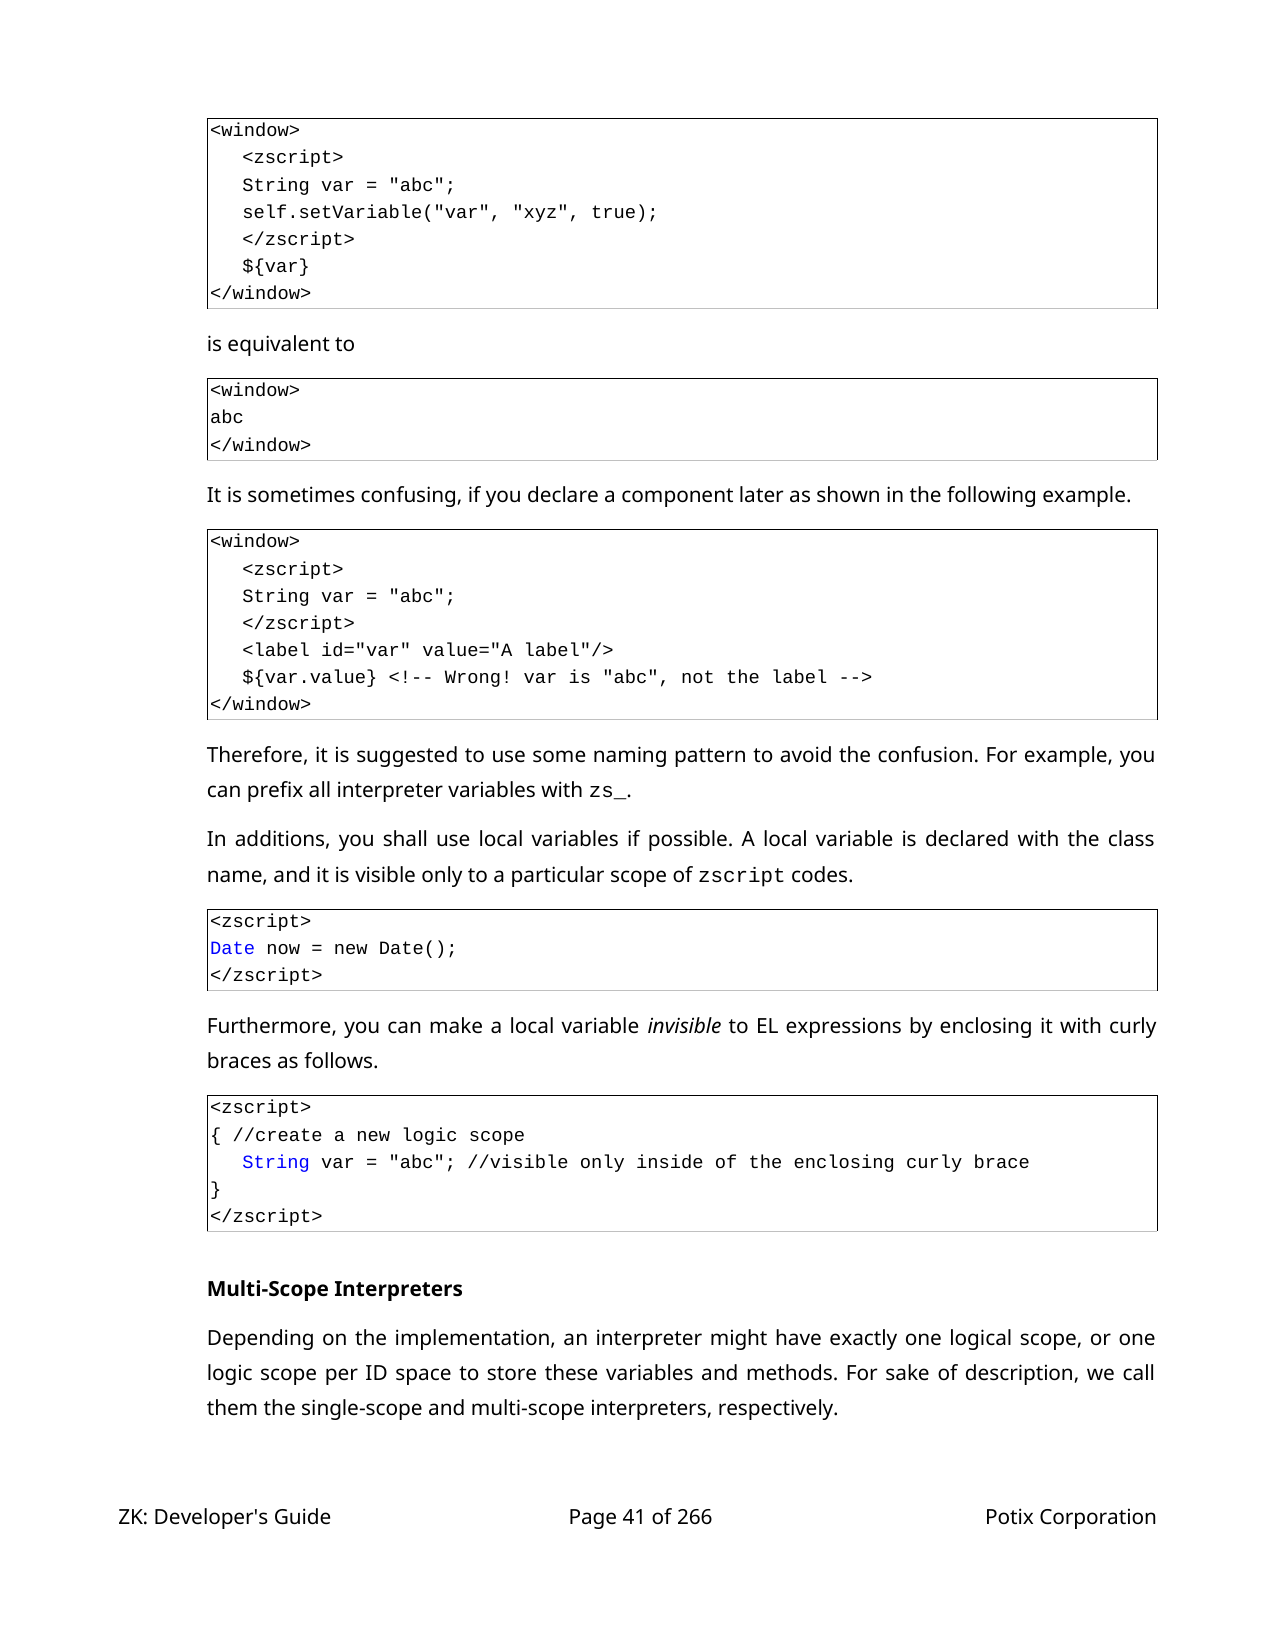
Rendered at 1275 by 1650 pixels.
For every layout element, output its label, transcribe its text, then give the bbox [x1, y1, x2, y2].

text String var = "abc"; //visible only inside of the enclosing curly brace [208, 1150, 1157, 1174]
subtitle Multi-Scope Interpreters [207, 1274, 1157, 1302]
text <zscript> [208, 1096, 1157, 1119]
text String var = "abc"; [208, 583, 1157, 608]
text </zscript> [208, 1204, 1157, 1231]
text Depending on the implementation, an interpreter might have exactly one logical scope, or one logic scope per ID space to store these variables and methods. For sake of description, we call them the single-scope and multi-scope interpreters, respectively. [207, 1323, 1157, 1421]
text { //create a new logic scope [208, 1122, 1157, 1147]
text <window> [208, 530, 1157, 553]
text In additions, you shall use local variables if possible. A local variable is declared with the class name, and it is visible only to a particular scope of zscript codes. [207, 824, 1157, 888]
text String var = "abc"; [208, 172, 1157, 197]
text </window> [208, 281, 1157, 308]
text <label id="var" value="A label"/> [208, 638, 1157, 662]
text <window> [208, 119, 1157, 142]
text </zscript> [208, 963, 1157, 990]
text </zscript> [208, 611, 1157, 635]
text abc [208, 405, 1157, 429]
text Date now = new Date(); [208, 936, 1157, 960]
text } [208, 1177, 1157, 1201]
text It is sometimes confusing, if you declare a component later as shown in the following example. [207, 480, 1157, 508]
text ${var.value} <!-- Wrong! var is "abc", not the label --> [208, 665, 1157, 689]
text <zscript> [208, 145, 1157, 169]
text is equivalent to [207, 329, 1157, 357]
text Therefore, it is suggested to use some naming pattern to avoid the confusion. For example, you can prefix all interpreter variables with zs_. [207, 740, 1157, 804]
text self.setVariable("var", "xyz", true); [208, 200, 1157, 224]
text </window> [208, 692, 1157, 719]
text </window> [208, 432, 1157, 460]
text <window> [208, 379, 1157, 402]
text </zscript> [208, 227, 1157, 251]
text ${var} [208, 254, 1157, 278]
text Furthermore, you can make a local variable invisible to EL expressions by enclosing it with curly braces as follows. [207, 1011, 1157, 1075]
text <zscript> [208, 556, 1157, 581]
text <zscript> [208, 910, 1157, 933]
